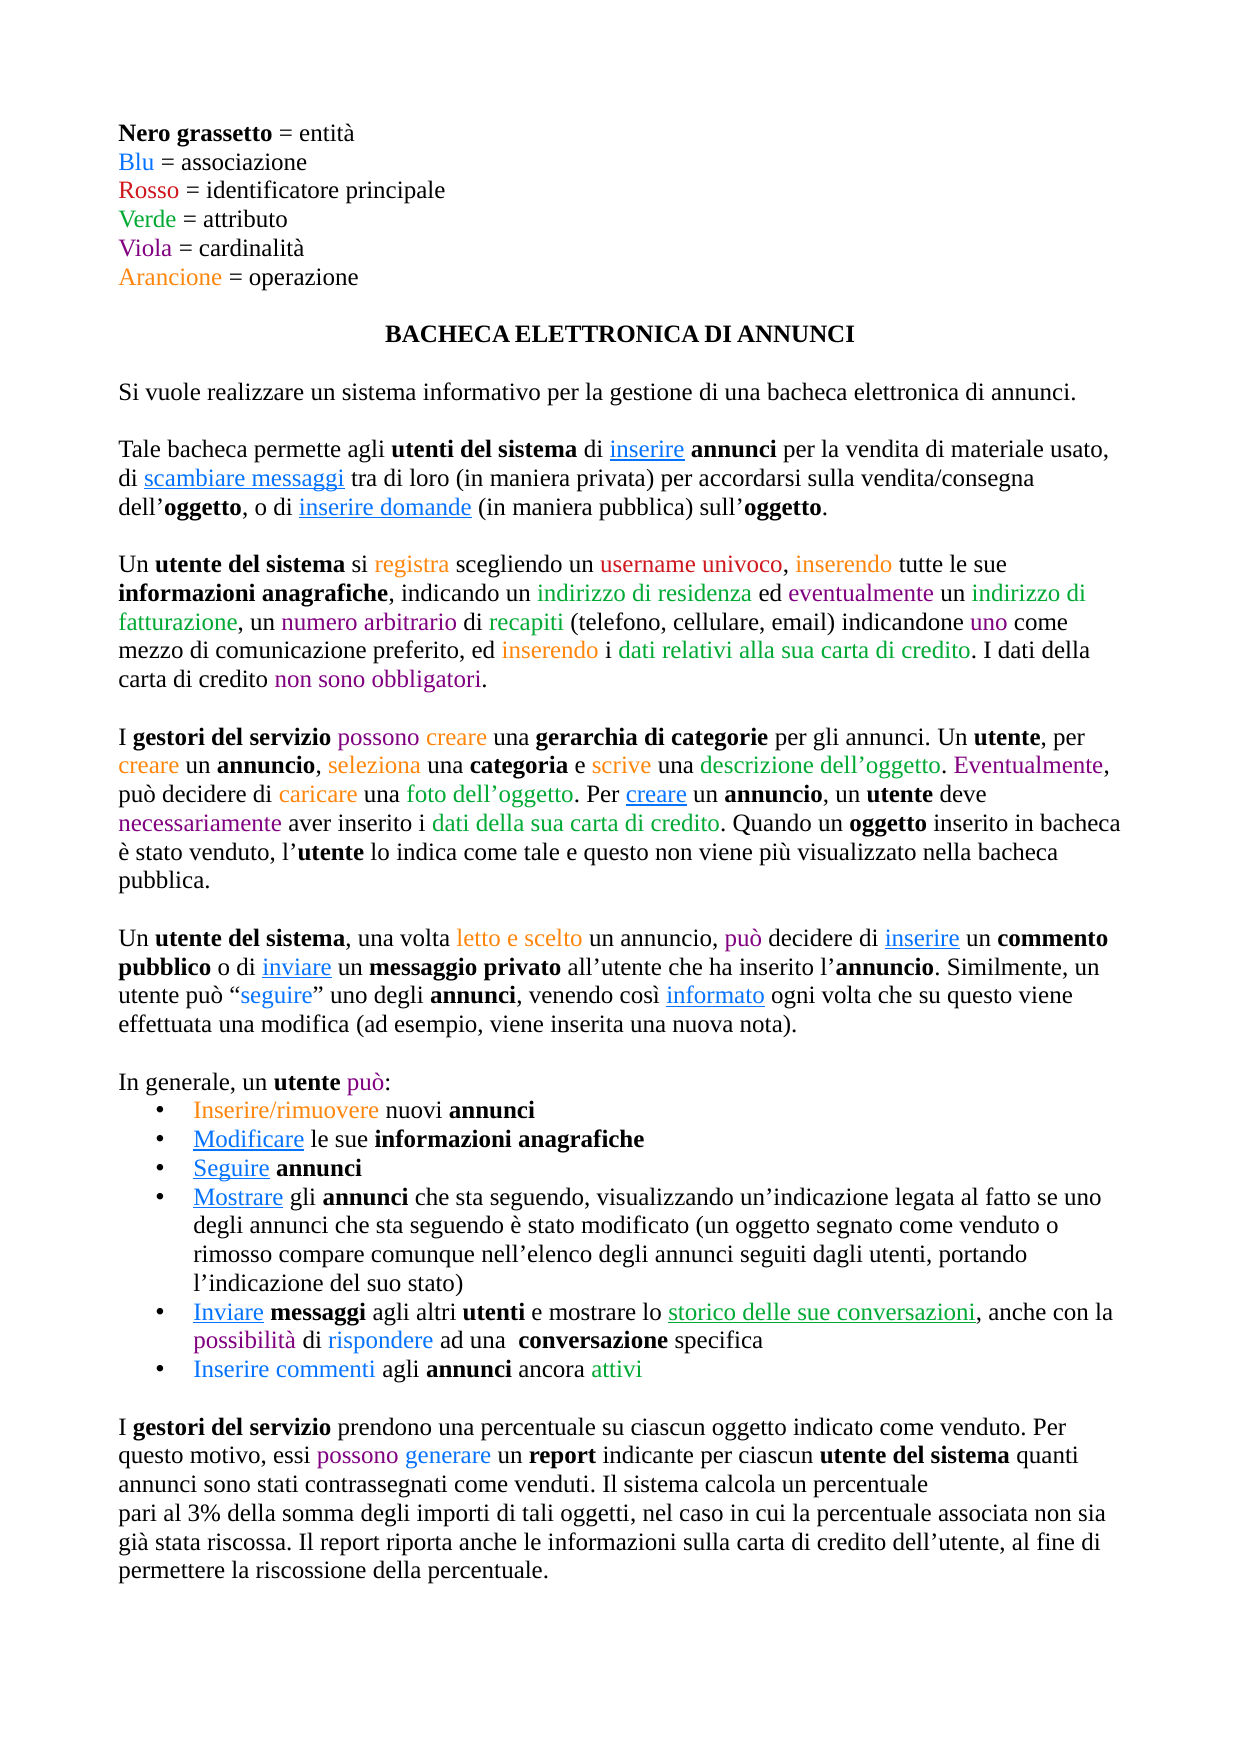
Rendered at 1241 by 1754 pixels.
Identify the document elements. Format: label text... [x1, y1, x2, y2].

text In generale, un utente può: [118, 1067, 1122, 1096]
list Seguire annunci [156, 1153, 1122, 1182]
text I gestori del servizio prendono una percentuale su ciascun oggetto indicato come venduto. Per questo motivo, essi possono generare un report indicante per ciascun utente del sistema quanti annunci sono stati contrassegnati come venduti. Il sistema calcola un percentuale [118, 1412, 1122, 1498]
text Blu = associazione [118, 147, 1122, 176]
text Si vuole realizzare un sistema informativo per la gestione di una bacheca elettronica di annunci. [118, 377, 1122, 406]
text Tale bacheca permette agli utenti del sistema di inserire annunci per la vendita di materiale usato, di scambiare messaggi tra di loro (in maniera privata) per accordarsi sulla vendita/consegna dell’oggetto, o di inserire domande (in maniera pubblica) sull’oggetto. [118, 434, 1122, 521]
list Modificare le sue informazioni anagrafiche [156, 1124, 1122, 1153]
list Inserire/rimuovere nuovi annunci [156, 1096, 1122, 1124]
text Un utente del sistema si registra scegliendo un username univoco, inserendo tutte le sue informazioni anagrafiche, indicando un indirizzo di residenza ed eventualmente un indirizzo di fatturazione, un numero arbitrario di recapiti (telefono, cellulare, email) indicandone uno come mezzo di comunicazione preferito, ed inserendo i dati relativi alla sua carta di credito. I dati della carta di credito non sono obbligatori. [118, 549, 1122, 693]
text BACHECA ELETTRONICA DI ANNUNCI [118, 319, 1122, 348]
text Arancione = operazione [118, 262, 1122, 291]
text Viola = cardinalità [118, 233, 1122, 262]
text Nero grassetto = entità [118, 118, 1122, 147]
text I gestori del servizio possono creare una gerarchia di categorie per gli annunci. Un utente, per creare un annuncio, seleziona una categoria e scrive una descrizione dell’oggetto. Eventualmente, può decidere di caricare una foto dell’oggetto. Per creare un annuncio, un utente deve necessariamente aver inserito i dati della sua carta di credito. Quando un oggetto inserito in bacheca è stato venduto, l’utente lo indica come tale e questo non viene più visualizzato nella bacheca pubblica. [118, 722, 1122, 894]
text pari al 3% della somma degli importi di tali oggetti, nel caso in cui la percentuale associata non sia già stata riscossa. Il report riporta anche le informazioni sulla carta di credito dell’utente, al fine di permettere la riscossione della percentuale. [118, 1498, 1122, 1584]
text Verde = attributo [118, 204, 1122, 233]
list Inserire commenti agli annunci ancora attivi [156, 1354, 1122, 1383]
list Inviare messaggi agli altri utenti e mostrare lo storico delle sue conversazioni, anche con la possibilità di rispondere ad una conversazione specifica [156, 1297, 1122, 1354]
text Rosso = identificatore principale [118, 176, 1122, 204]
list Mostrare gli annunci che sta seguendo, visualizzando un’indicazione legata al fatto se uno degli annunci che sta seguendo è stato modificato (un oggetto segnato come venduto o rimosso compare comunque nell’elenco degli annunci seguiti dagli utenti, portando l’indicazione del suo stato) [156, 1182, 1122, 1297]
text Un utente del sistema, una volta letto e scelto un annuncio, può decidere di inserire un commento pubblico o di inviare un messaggio privato all’utente che ha inserito l’annuncio. Similmente, un utente può “seguire” uno degli annunci, venendo così informato ogni volta che su questo viene effettuata una modifica (ad esempio, viene inserita una nuova nota). [118, 923, 1122, 1038]
